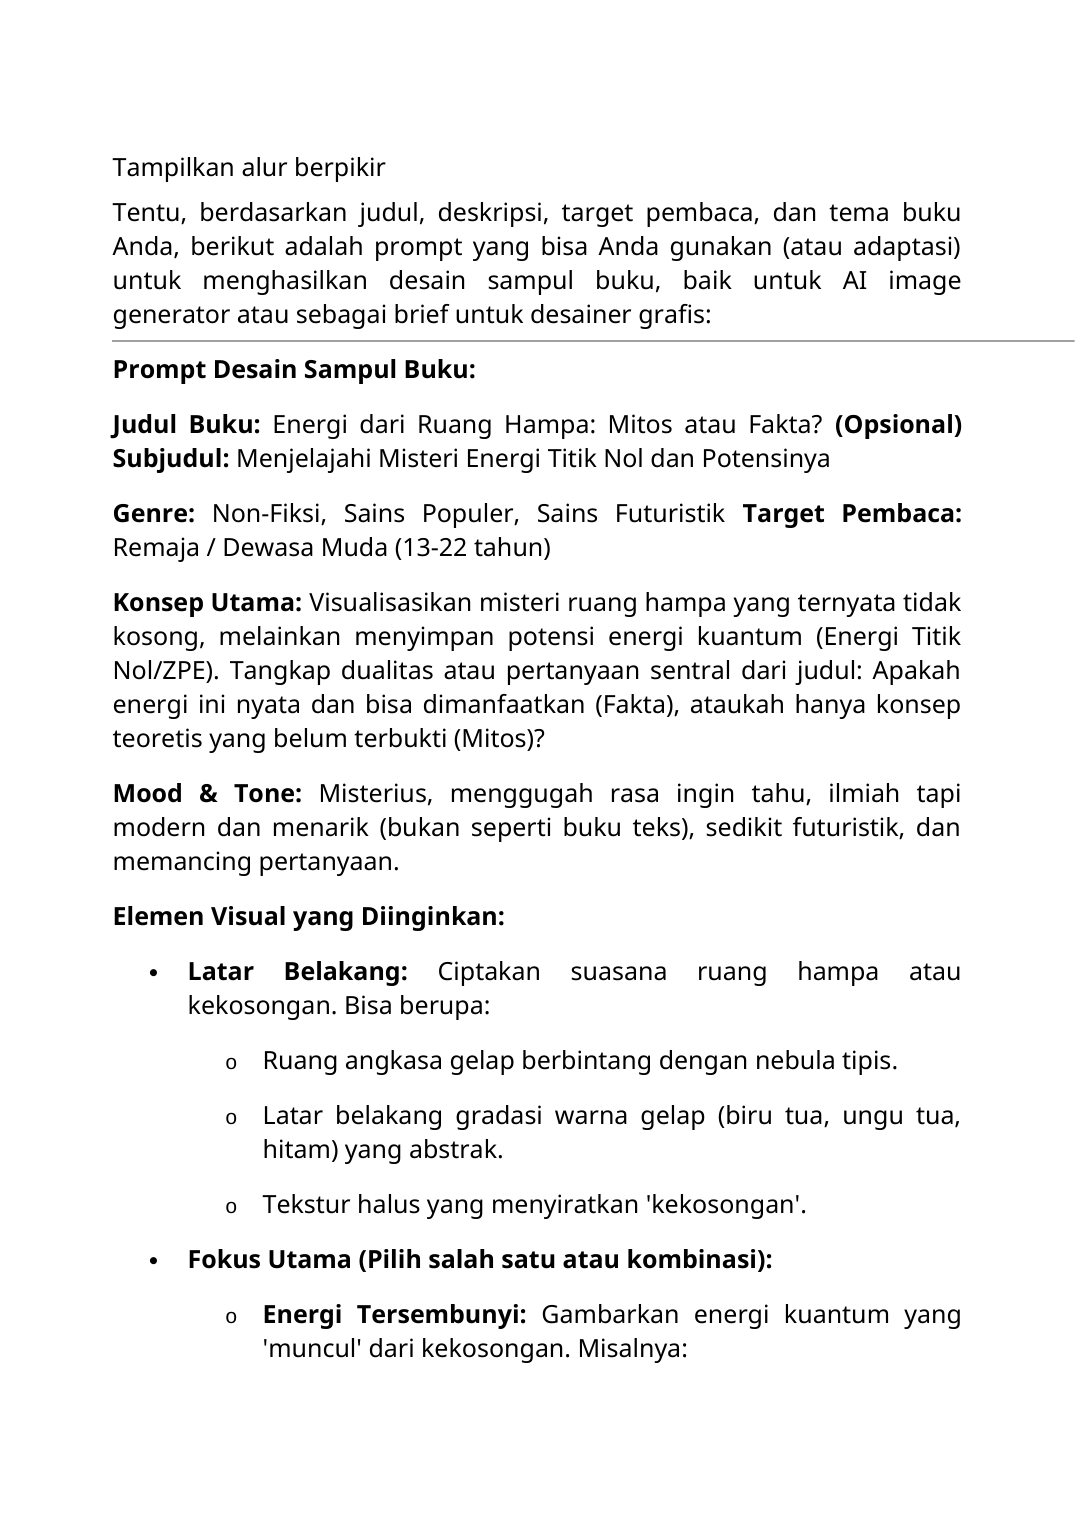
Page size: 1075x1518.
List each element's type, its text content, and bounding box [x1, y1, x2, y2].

text Tampilkan alur berpikir [112, 150, 962, 184]
text Genre: Non-Fiksi, Sains Populer, Sains Futuristik Target Pembaca: Remaja / Dewasa Muda (13-22 tahun) [112, 496, 962, 564]
text Prompt Desain Sampul Buku: [112, 352, 962, 386]
list Latar belakang gradasi warna gelap (biru tua, ungu tua, hitam) yang abstrak. [225, 1098, 962, 1166]
list Ruang angkasa gelap berbintang dengan nebula tipis. [225, 1043, 962, 1077]
text Mood & Tone: Misterius, menggugah rasa ingin tahu, ilmiah tapi modern dan menarik (bukan seperti buku teks), sedikit futuristik, dan memancing pertanyaan. [112, 776, 962, 878]
list Fokus Utama (Pilih salah satu atau kombinasi): [150, 1241, 962, 1276]
list Tekstur halus yang menyiratkan 'kekosongan'. [225, 1187, 962, 1221]
list Latar Belakang: Ciptakan suasana ruang hampa atau kekosongan. Bisa berupa: [150, 954, 962, 1022]
text Konsep Utama: Visualisasikan misteri ruang hampa yang ternyata tidak kosong, melainkan menyimpan potensi energi kuantum (Energi Titik Nol/ZPE). Tangkap dualitas atau pertanyaan sentral dari judul: Apakah energi ini nyata dan bisa dimanfaatkan (Fakta), ataukah hanya konsep teoretis yang belum terbukti (Mitos)? [112, 585, 962, 755]
text Elemen Visual yang Diinginkan: [112, 899, 962, 933]
text Judul Buku: Energi dari Ruang Hampa: Mitos atau Fakta? (Opsional) Subjudul: Menjelajahi Misteri Energi Titik Nol dan Potensinya [112, 407, 962, 475]
text Tentu, berdasarkan judul, deskripsi, target pembaca, dan tema buku Anda, berikut adalah prompt yang bisa Anda gunakan (atau adaptasi) untuk menghasilkan desain sampul buku, baik untuk AI image generator atau sebagai brief untuk desainer grafis: [112, 194, 962, 331]
list Energi Tersembunyi: Gambarkan energi kuantum yang 'muncul' dari kekosongan. Misalnya: [225, 1296, 962, 1364]
